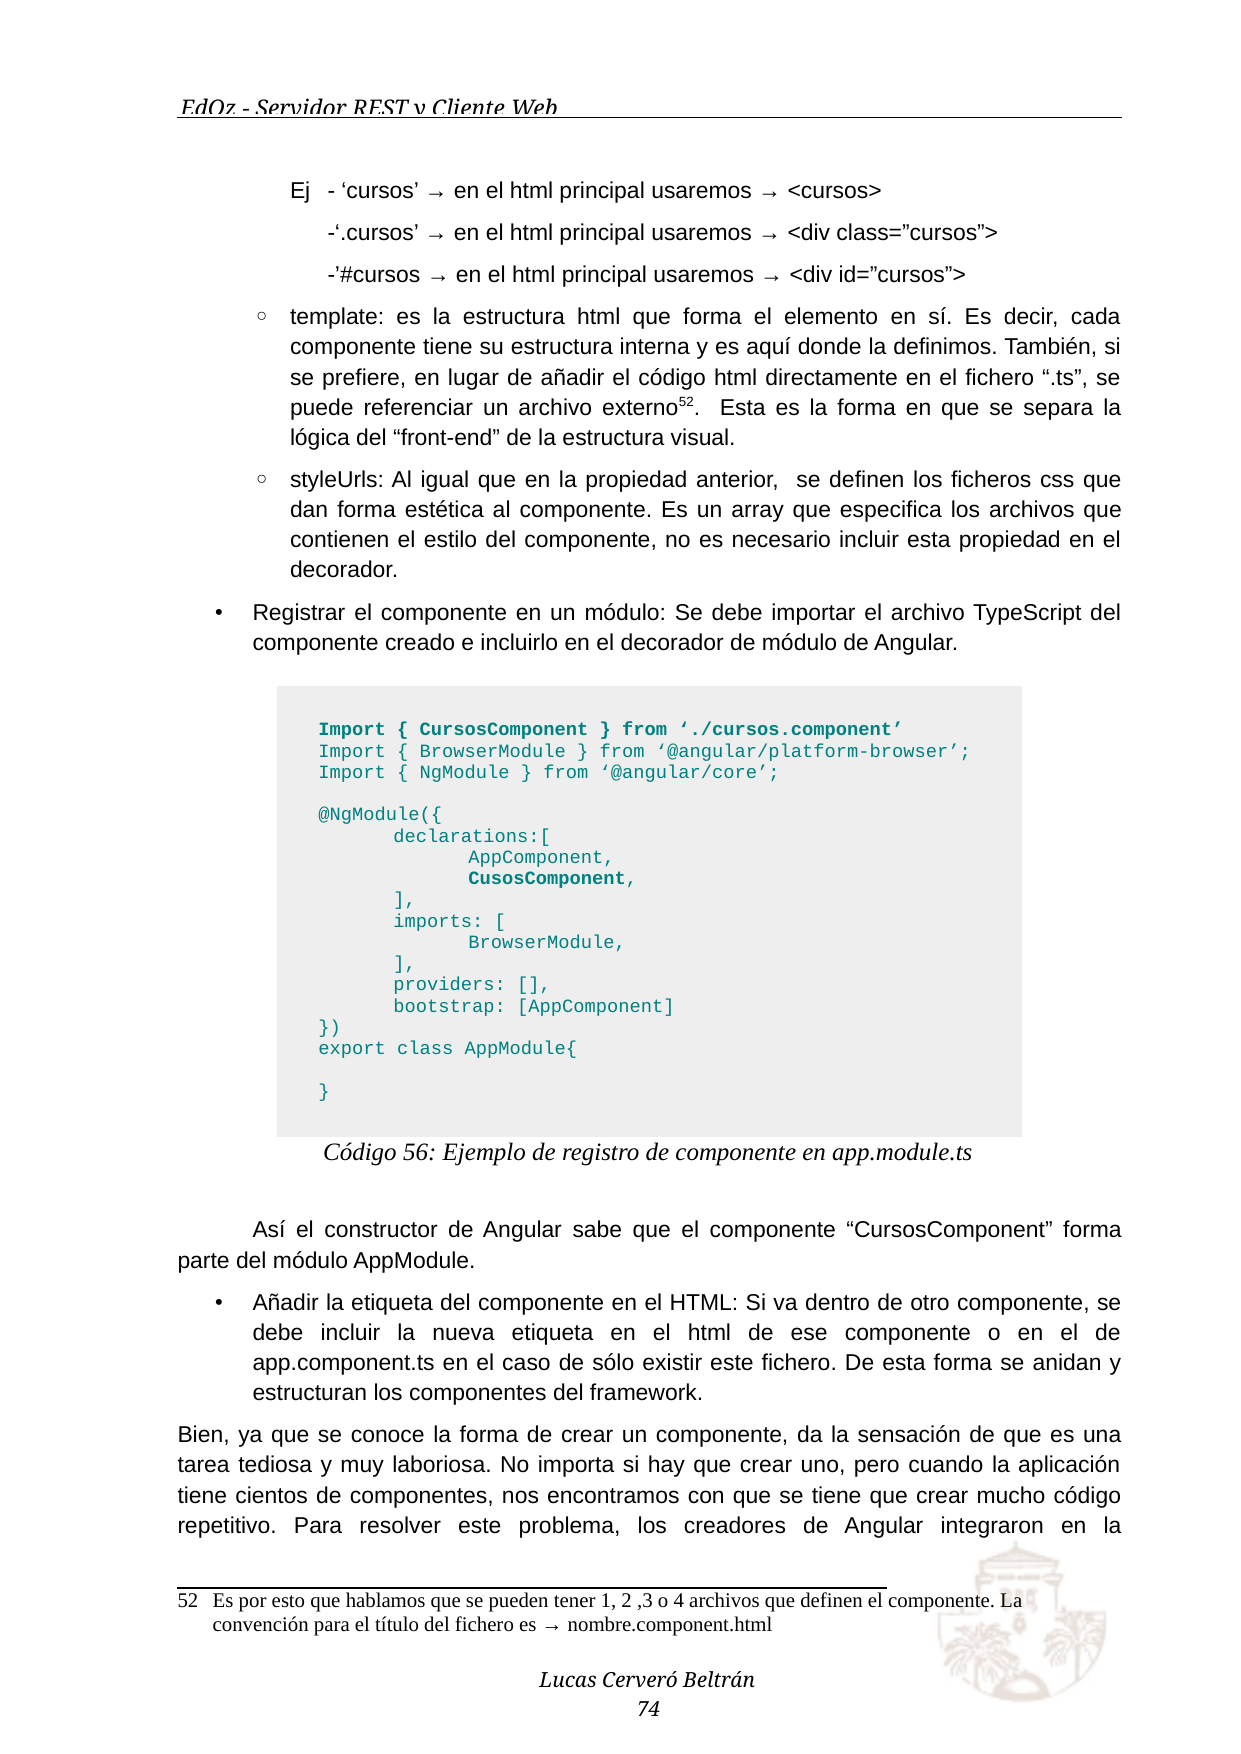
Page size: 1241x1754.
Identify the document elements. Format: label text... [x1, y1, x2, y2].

list Ej - ‘cursos’ → en el html principal usaremos → <cursos> [252, 177, 1122, 203]
list -‘.cursos’ → en el html principal usaremos → <div class=”cursos”> [290, 219, 1122, 245]
list Es por esto que hablamos que se pueden tener 1, 2 ,3 o 4 archivos que definen el componente. La convención para el título del fichero es → nombre.component.html [177, 1588, 1122, 1636]
list Añadir la etiqueta del componente en el HTML: Si va dentro de otro componente, se debe incluir la nueva etiqueta en el html de ese componente o en el de app.component.ts en el caso de sólo existir este fichero. De esta forma se anidan y estructuran los componentes del framework. [215, 1288, 1122, 1406]
list Registrar el componente en un módulo: Se debe importar el archivo TypeScript del componente creado e incluirlo en el decorador de módulo de Angular. [215, 598, 1122, 655]
list template: es la estructura html que forma el elemento en sí. Es decir, cada componente tiene su estructura interna y es aquí donde la definimos. También, si se prefiere, en lugar de añadir el código html directamente en el fichero “.ts”, se puede referenciar un archivo externo. Esta es la forma en que se separa la lógica del “front-end” de la estructura visual. [252, 303, 1122, 450]
text Bien, ya que se conoce la forma de crear un componente, da la sensación de que es una tarea tediosa y muy laboriosa. No importa si hay que crear uno, pero cuando la aplicación tiene cientos de componentes, nos encontramos con que se tiene que crear mucho código repetitivo. Para resolver este problema, los creadores de Angular integraron en la [177, 1421, 1122, 1538]
text Código 56: Ejemplo de registro de componente en app.module.ts [267, 691, 1031, 1166]
list styleUrls: Al igual que en la propiedad anterior, se definen los ficheros css que dan forma estética al componente. Es un array que especifica los archivos que contienen el estilo del componente, no es necesario incluir esta propiedad en el decorador. [252, 466, 1122, 583]
list -’#cursos → en el html principal usaremos → <div id=”cursos”> [290, 261, 1122, 287]
text Así el constructor de Angular sabe que el componente “CursosComponent” forma parte del módulo AppModule. [177, 1216, 1122, 1273]
